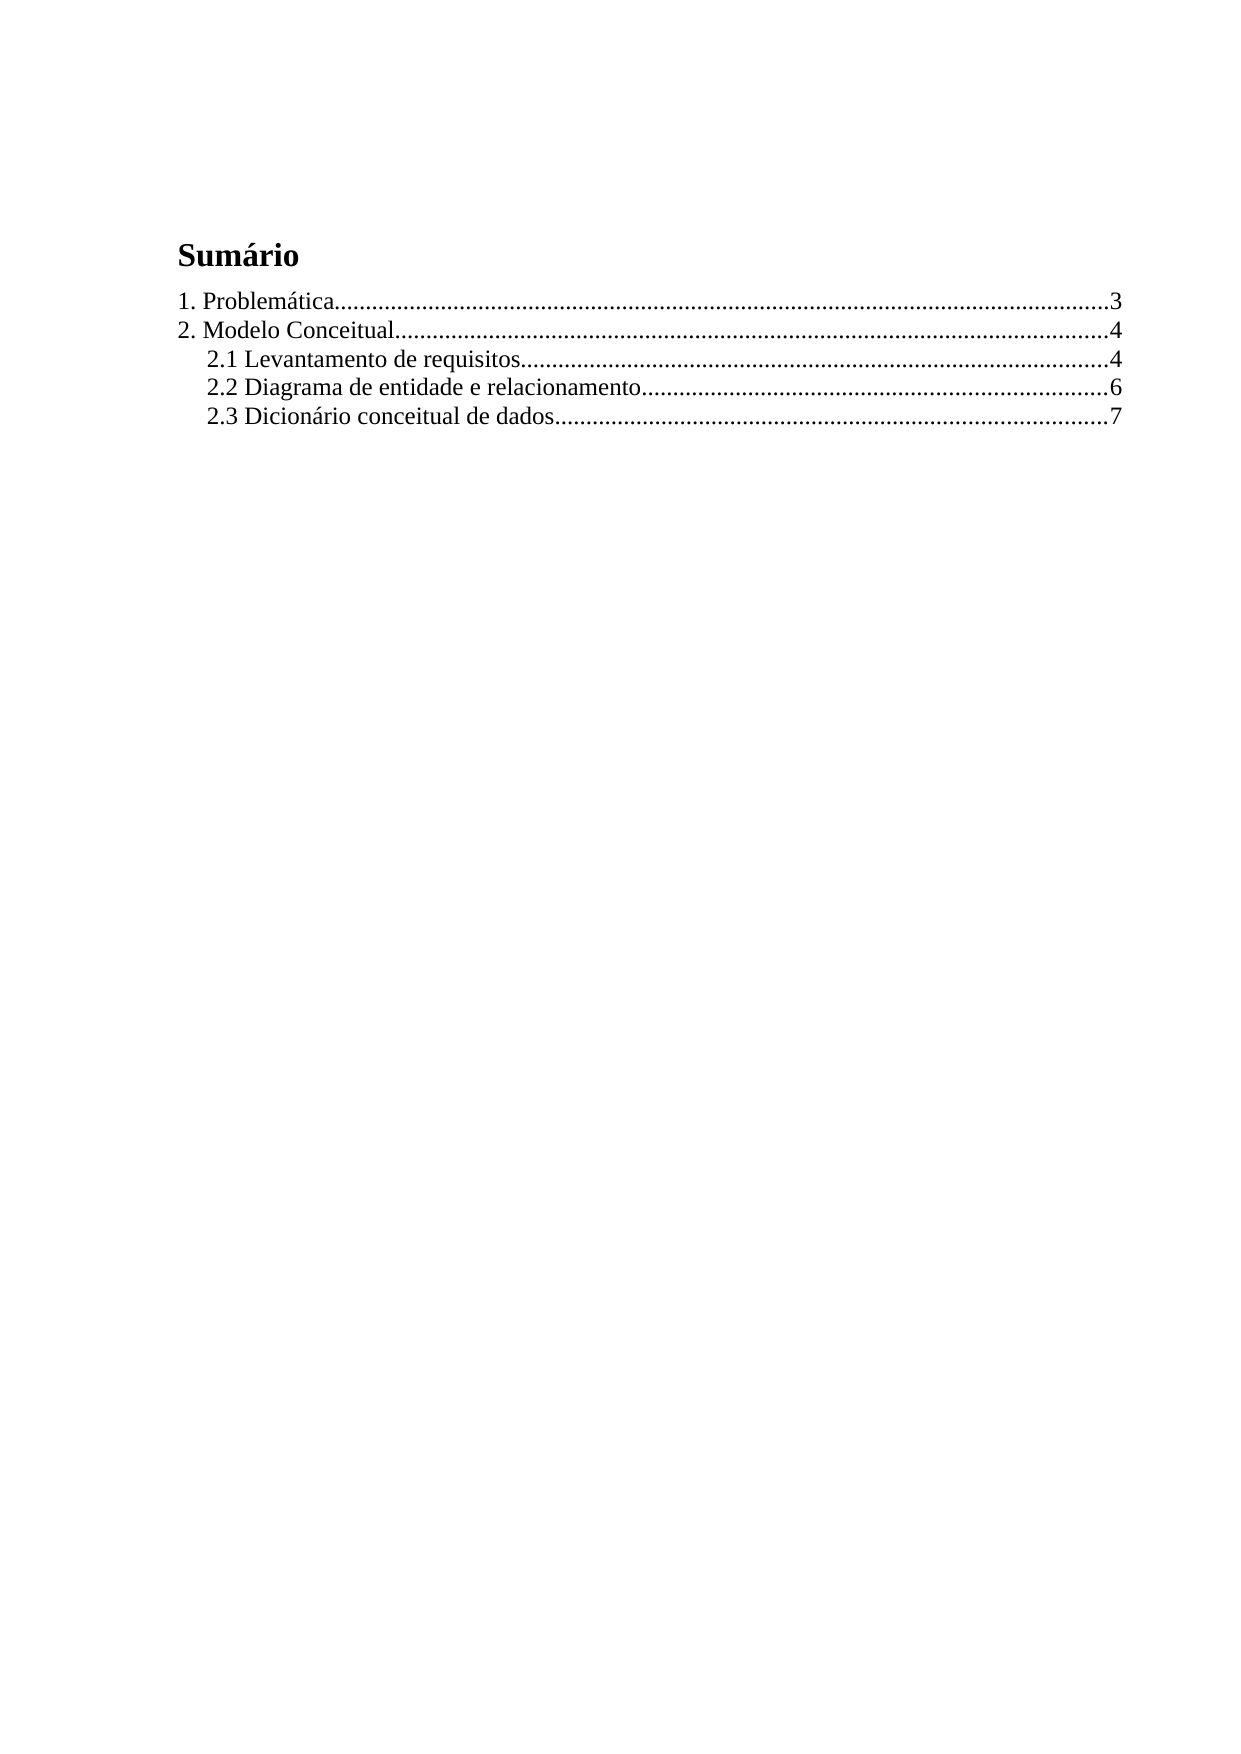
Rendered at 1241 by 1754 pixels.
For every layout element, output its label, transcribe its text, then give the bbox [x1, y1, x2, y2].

text 1. Problemática 3 [177, 286, 1122, 315]
text 2.3 Dicionário conceitual de dados. 7 [207, 401, 1122, 430]
text 2.2 Diagrama de entidade e relacionamento 6 [207, 372, 1122, 401]
text 2.1 Levantamento de requisitos 4 [207, 344, 1122, 372]
subtitle Sumário [177, 235, 1122, 274]
text 2. Modelo Conceitual 4 [177, 315, 1122, 344]
